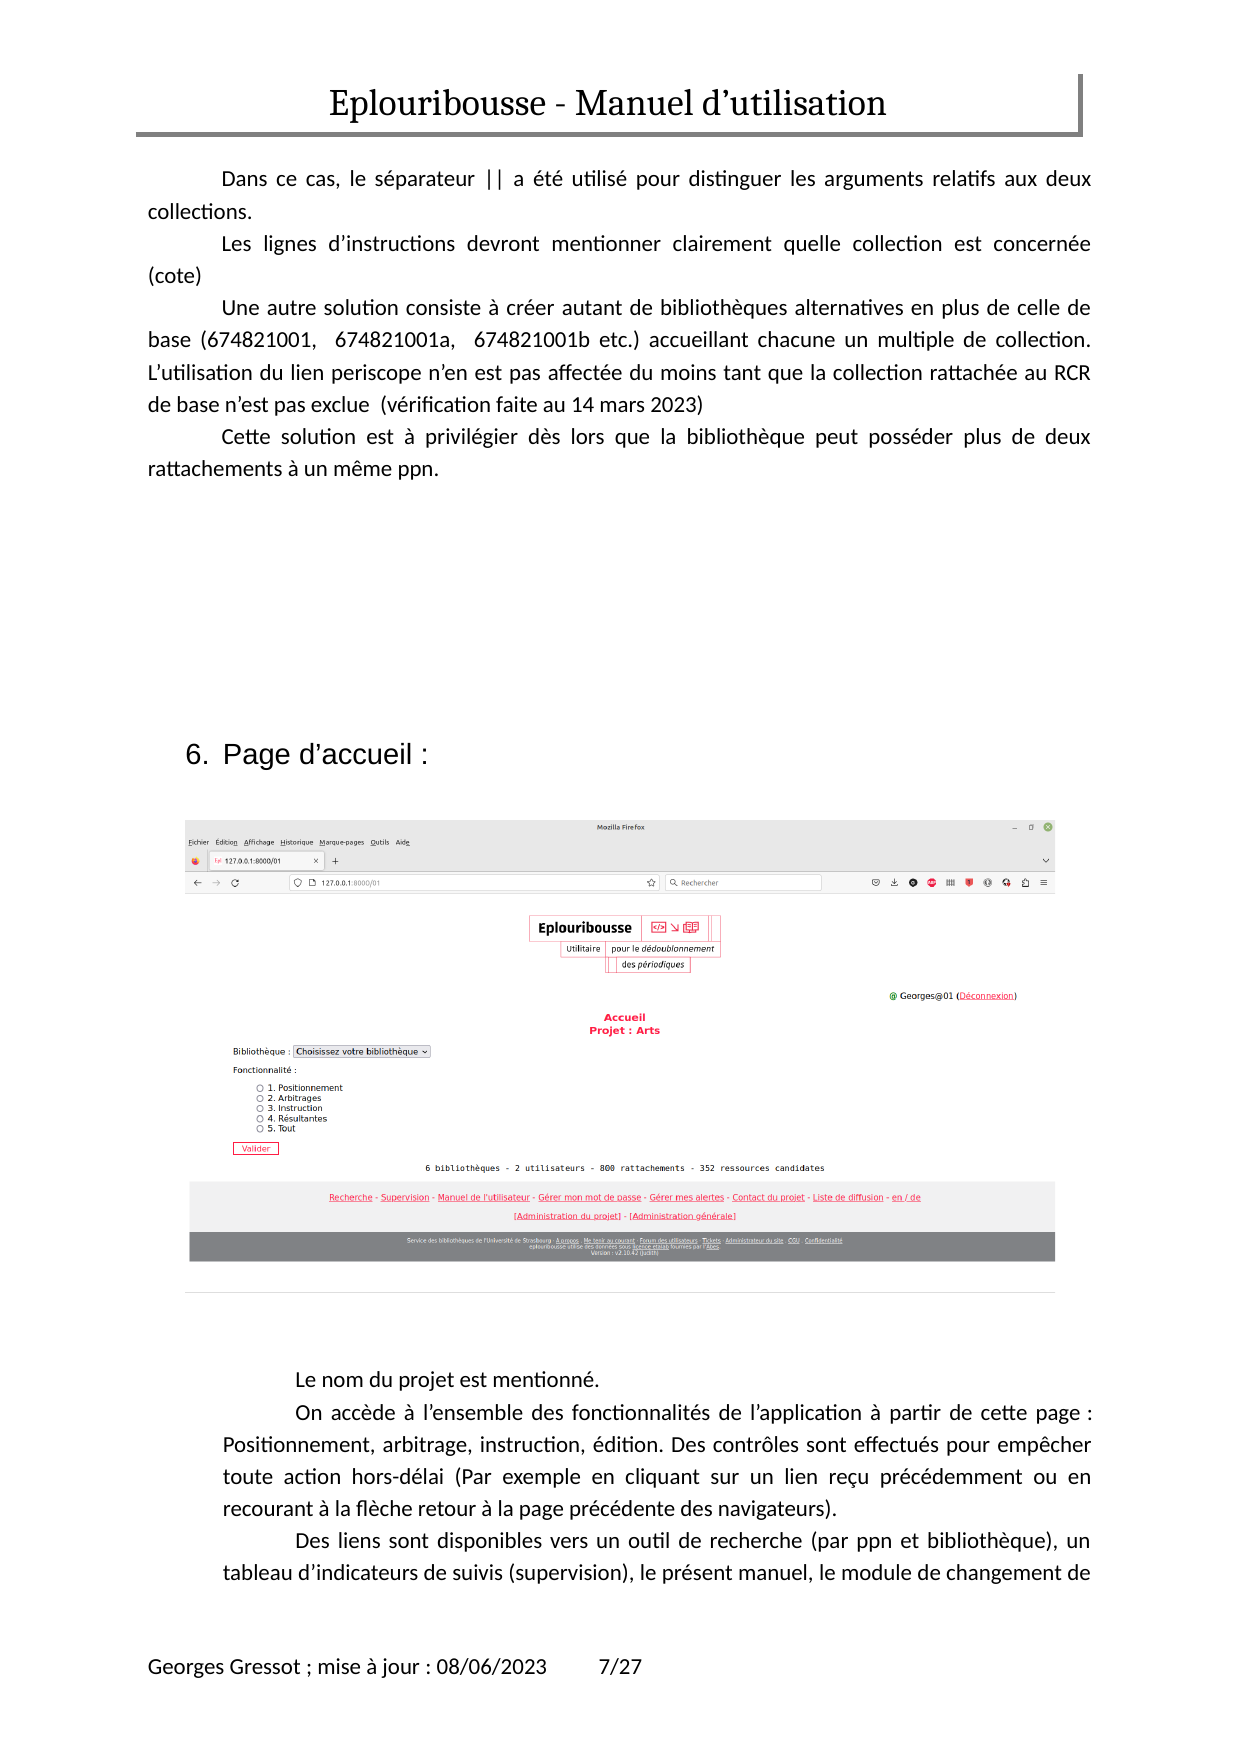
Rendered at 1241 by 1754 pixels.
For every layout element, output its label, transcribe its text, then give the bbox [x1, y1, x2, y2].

list Une autre solution consiste à créer autant de bibliothèques alternatives en plus de celle de base (674821001, 674821001a, 674821001b etc.) accueillant chacune un multiple de collection. L’utilisation du lien periscope n’en est pas affectée du moins tant que la collection rattachée au RCR de base n’est pas exclue (vérification faite au 14 mars 2023) [148, 293, 1093, 418]
list Des liens sont disponibles vers un outil de recherche (par ppn et bibliothèque), un tableau d’indicateurs de suivis (supervision), le présent manuel, le module de changement de [223, 1526, 1093, 1587]
list Cette solution est à privilégier dès lors que la bibliothèque peut posséder plus de deux rattachements à un même ppn. [148, 422, 1093, 482]
list Les lignes d’instructions devront mentionner clairement quelle collection est concernée (cote) [148, 229, 1093, 289]
list Dans ce cas, le séparateur || a été utilisé pour distinguer les arguments relatifs aux deux collections. [148, 164, 1093, 225]
list Le nom du projet est mentionné. [223, 1365, 1093, 1393]
subtitle Page d’accueil : [185, 737, 1093, 770]
list On accède à l’ensemble des fonctionnalités de l’application à partir de cette page : Positionnement, arbitrage, instruction, édition. Des contrôles sont effectués pour empêcher toute action hors-délai (Par exemple en cliquant sur un lien reçu précédemment ou en recourant à la flèche retour à la page précédente des navigateurs). [223, 1398, 1093, 1522]
picture [185, 820, 1055, 1293]
